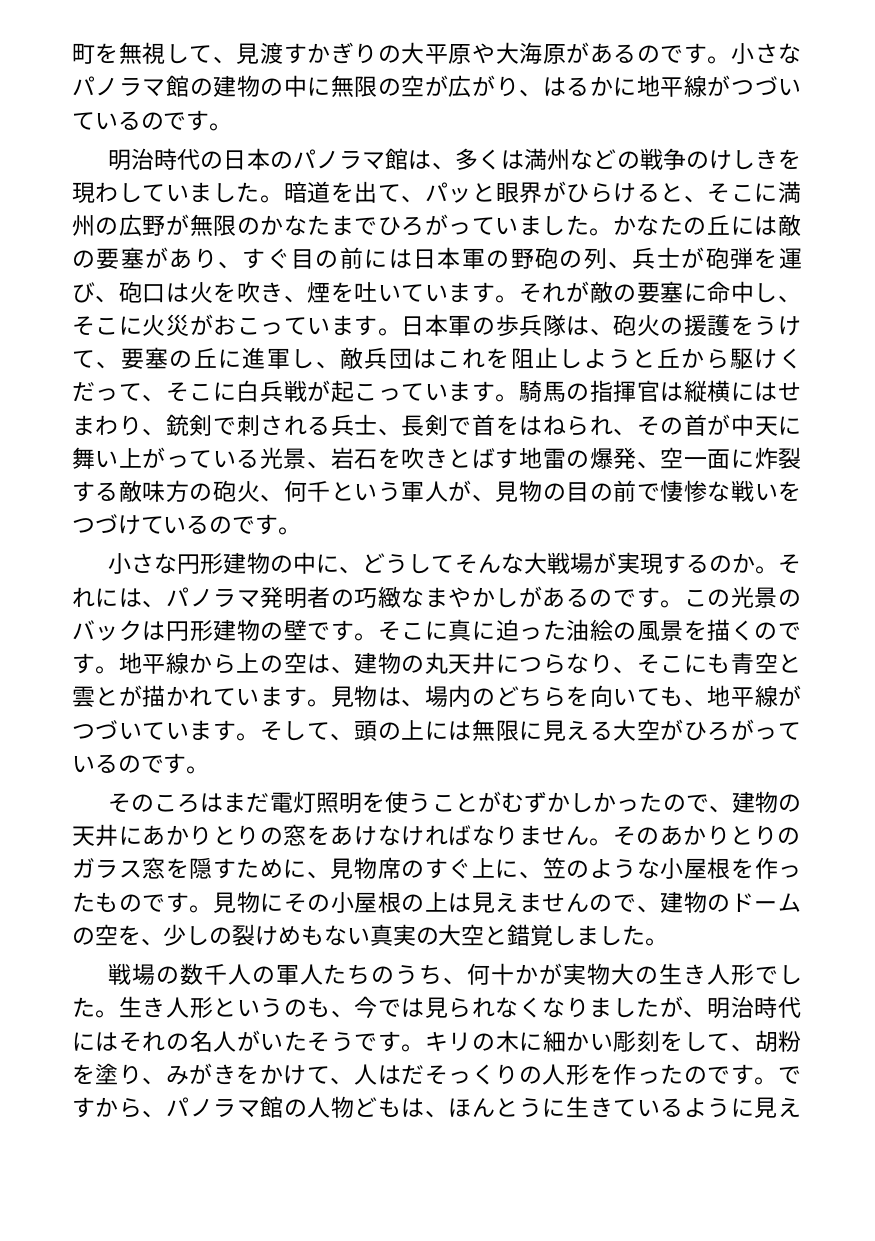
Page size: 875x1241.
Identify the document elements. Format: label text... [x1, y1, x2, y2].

text 明治時代の日本のパノラマ館は、多くは満州などの戦争のけしきを現わしていました。暗道を出て、パッと眼界がひらけると、そこに満州の広野が無限のかなたまでひろがっていました。かなたの丘には敵の要塞があり、すぐ目の前には日本軍の野砲の列、兵士が砲弾を運び、砲口は火を吹き、煙を吐いています。それが敵の要塞に命中し、そこに火災がおこっています。日本軍の歩兵隊は、砲火の援護をうけて、要塞の丘に進軍し、敵兵団はこれを阻止しようと丘から駆けくだって、そこに白兵戦が起こっています。騎馬の指揮官は縦横にはせまわり、銃剣で刺される兵士、長剣で首をはねられ、その首が中天に舞い上がっている光景、岩石を吹きとばす地雷の爆発、空一面に炸裂する敵味方の砲火、何千という軍人が、見物の目の前で悽惨な戦いをつづけているのです。 [72, 142, 802, 540]
text そのころはまだ電灯照明を使うことがむずかしかったので、建物の天井にあかりとりの窓をあけなければなりません。そのあかりとりのガラス窓を隠すために、見物席のすぐ上に、笠のような小屋根を作ったものです。見物にその小屋根の上は見えませんので、建物のドームの空を、少しの裂けめもない真実の大空と錯覚しました。 [72, 785, 802, 951]
text 町を無視して、見渡すかぎりの大平原や大海原があるのです。小さなパノラマ館の建物の中に無限の空が広がり、はるかに地平線がつづいているのです。 [72, 36, 802, 136]
text 戦場の数千人の軍人たちのうち、何十かが実物大の生き人形でした。生き人形というのも、今では見られなくなりましたが、明治時代にはそれの名人がいたそうです。キリの木に細かい彫刻をして、胡粉を塗り、みがきをかけて、人はだそっくりの人形を作ったのです。ですから、パノラマ館の人物どもは、ほんとうに生きているように見え [72, 957, 802, 1123]
text 小さな円形建物の中に、どうしてそんな大戦場が実現するのか。それには、パノラマ発明者の巧緻なまやかしがあるのです。この光景のバックは円形建物の壁です。そこに真に迫った油絵の風景を描くのです。地平線から上の空は、建物の丸天井につらなり、そこにも青空と雲とが描かれています。見物は、場内のどちらを向いても、地平線がつづいています。そして、頭の上には無限に見える大空がひろがっているのです。 [72, 546, 802, 779]
